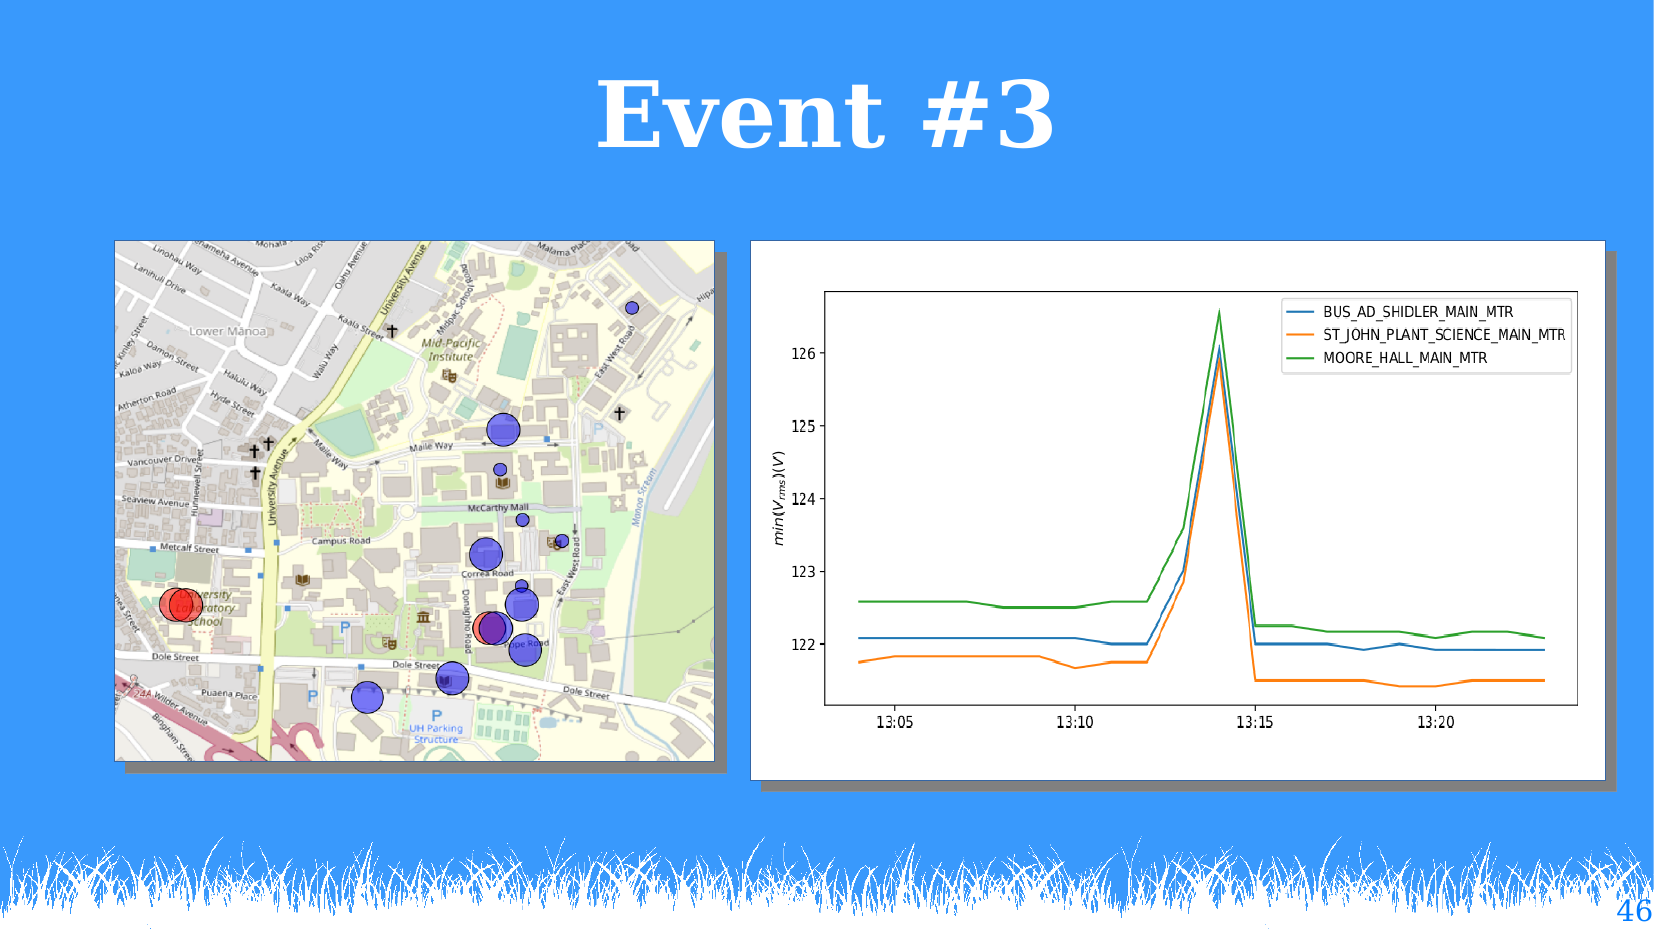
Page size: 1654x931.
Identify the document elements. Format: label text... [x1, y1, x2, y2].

picture [0, 0, 1654, 931]
text_box [750, 240, 1606, 781]
title Event #3 [82, 37, 1571, 193]
